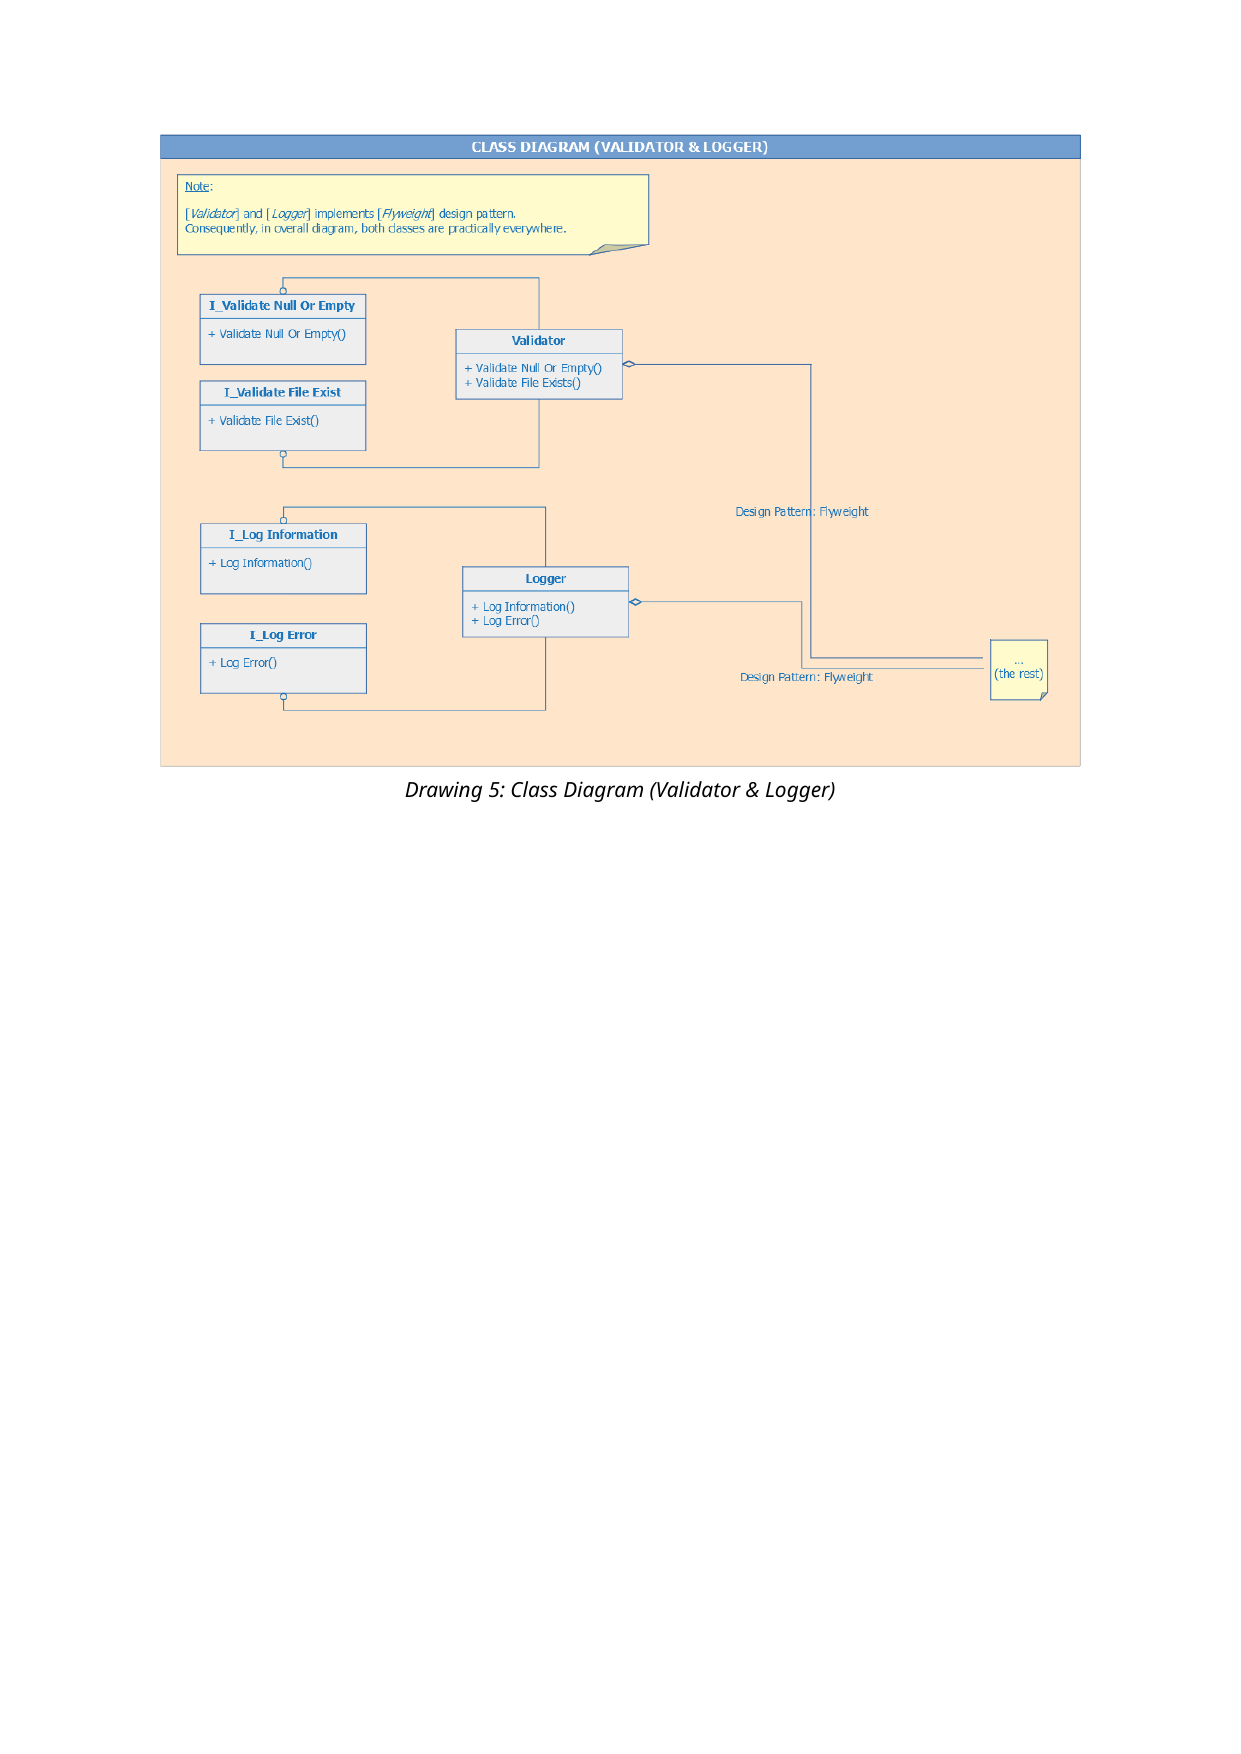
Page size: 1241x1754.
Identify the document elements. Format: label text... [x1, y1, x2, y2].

picture [155, 130, 1085, 771]
text Drawing 5: Class Diagram (Validator & Logger) [156, 771, 1084, 804]
